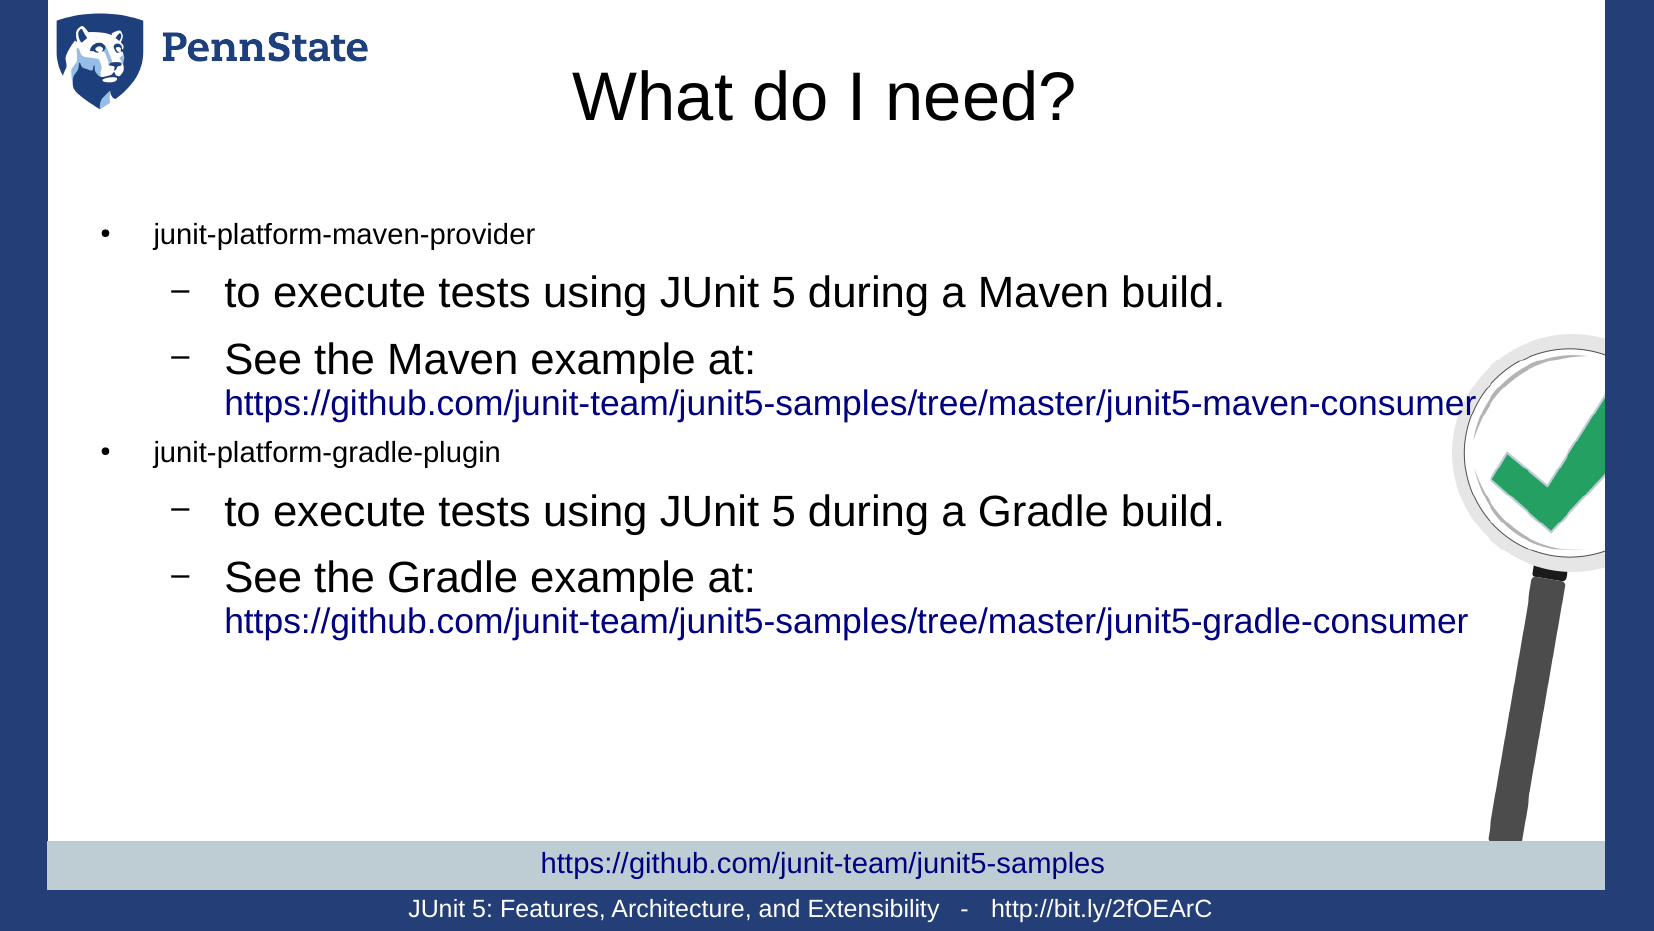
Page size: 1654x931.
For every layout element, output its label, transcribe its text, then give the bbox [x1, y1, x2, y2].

picture [48, 0, 411, 152]
picture [1452, 334, 1605, 841]
title What do I need? [60, 19, 1591, 175]
text_box https://github.com/junit-team/junit5-samples [525, 840, 1128, 888]
list junit-platform-maven-provider to execute tests using JUnit 5 during a Maven build. See the Maven example at: https://github.com/junit-team/junit5-samples/tree/master/junit5-maven-consumer junit-platform-gradle-plugin to execute tests using JUnit 5 during a Gradle build. See the Gradle example at: https://github.com/junit-team/junit5-samples/tree/master/junit5-gradle-consumer [82, 217, 1571, 758]
